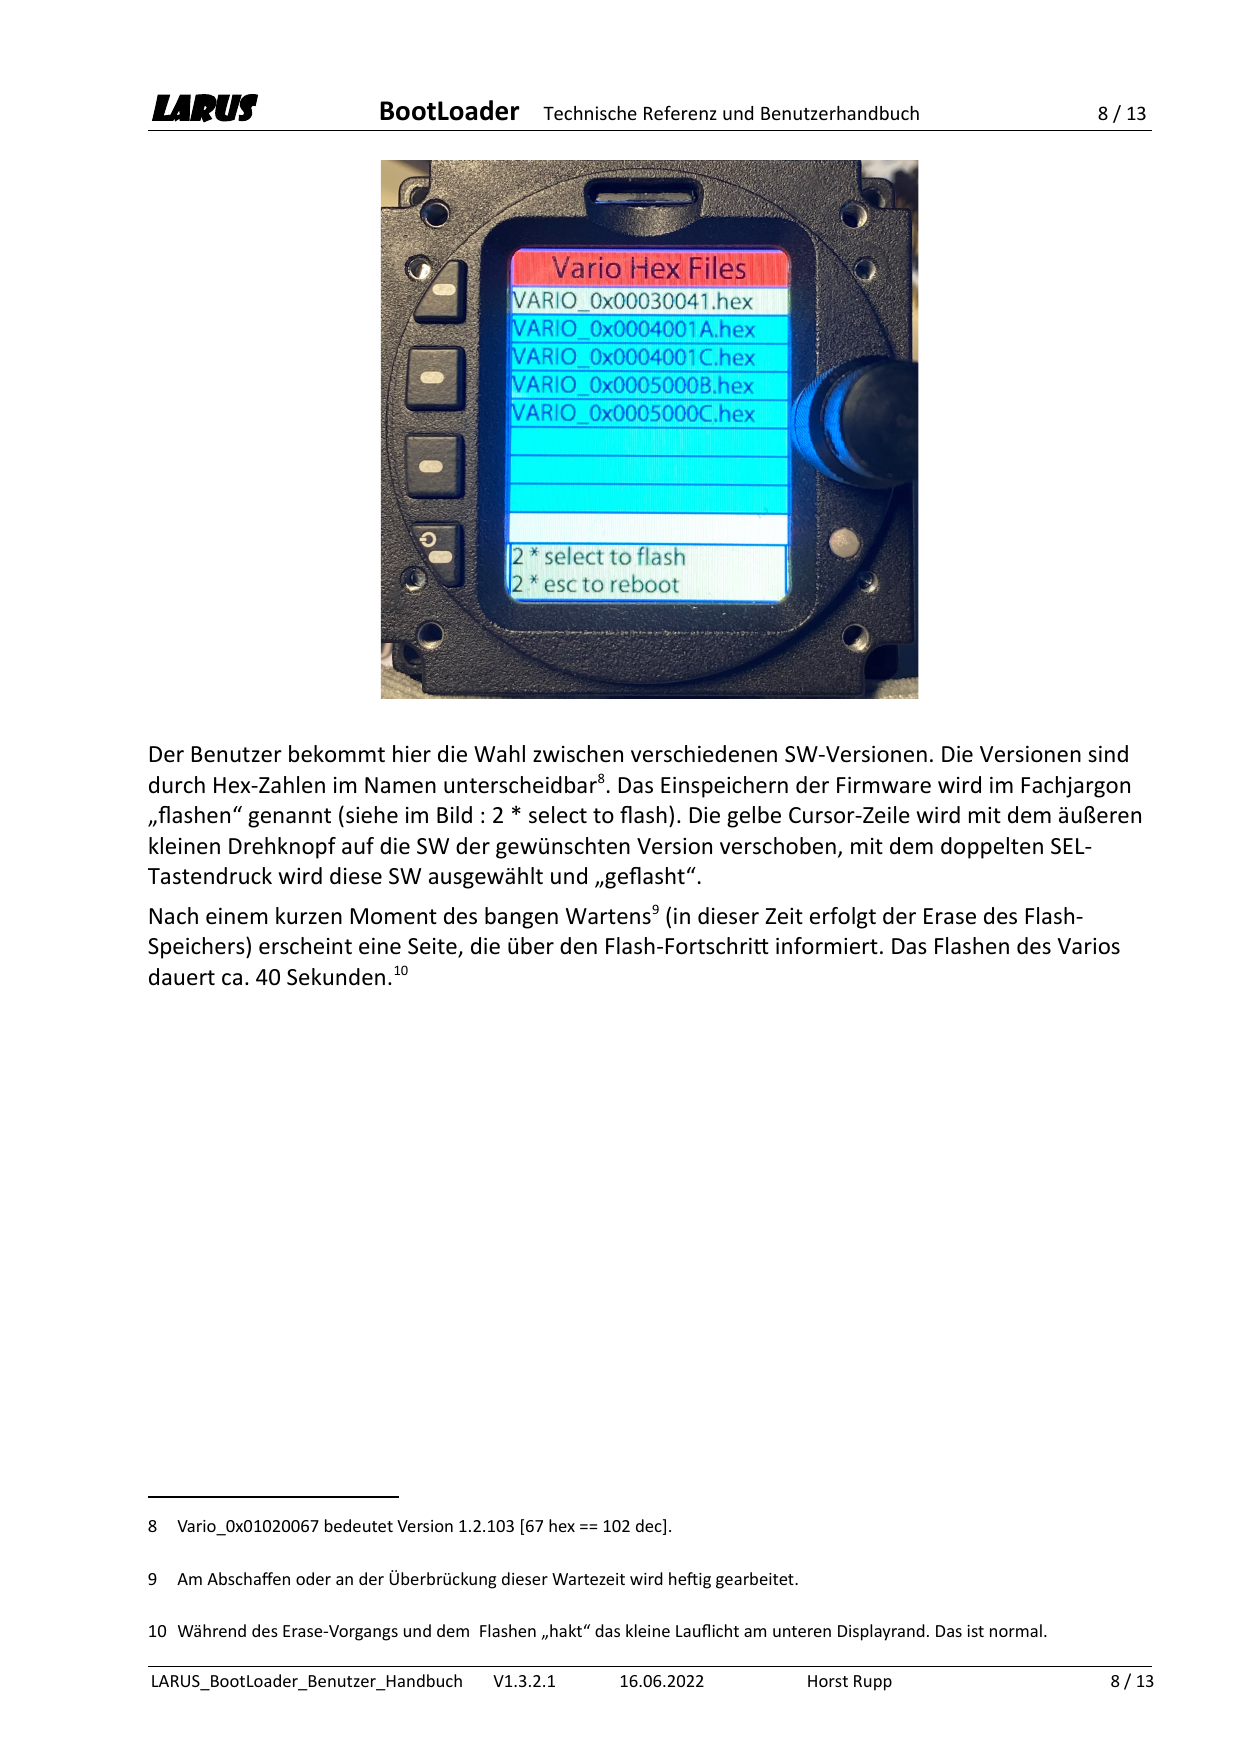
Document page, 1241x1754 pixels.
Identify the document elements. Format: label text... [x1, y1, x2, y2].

text Vario_0x01020067 bedeutet Version 1.2.103 [67 hex == 102 dec]. [148, 1514, 1152, 1555]
text Der Benutzer bekommt hier die Wahl zwischen verschiedenen SW-Versionen. Die Versionen sind durch Hex-Zahlen im Namen unterscheidbar. Das Einspeichern der Firmware wird im Fachjargon „flashen“ genannt (siehe im Bild : 2 * select to flash). Die gelbe Cursor-Zeile wird mit dem äußeren kleinen Drehknopf auf die SW der gewünschten Version verschoben, mit dem doppelten SEL-Tastendruck wird diese SW ausgewählt und „geflasht“. [148, 738, 1152, 891]
text Am Abschaffen oder an der Überbrückung dieser Wartezeit wird heftig gearbeitet. [148, 1567, 1152, 1608]
text Während des Erase-Vorgangs und dem Flashen „hakt“ das kleine Lauflicht am unteren Displayrand. Das ist normal. [148, 1619, 1152, 1660]
text Nach einem kurzen Moment des bangen Wartens (in dieser Zeit erfolgt der Erase des Flash-Speichers) erscheint eine Seite, die über den Flash-Fortschritt informiert. Das Flashen des Varios dauert ca. 40 Sekunden. [148, 900, 1140, 991]
picture [380, 160, 919, 699]
